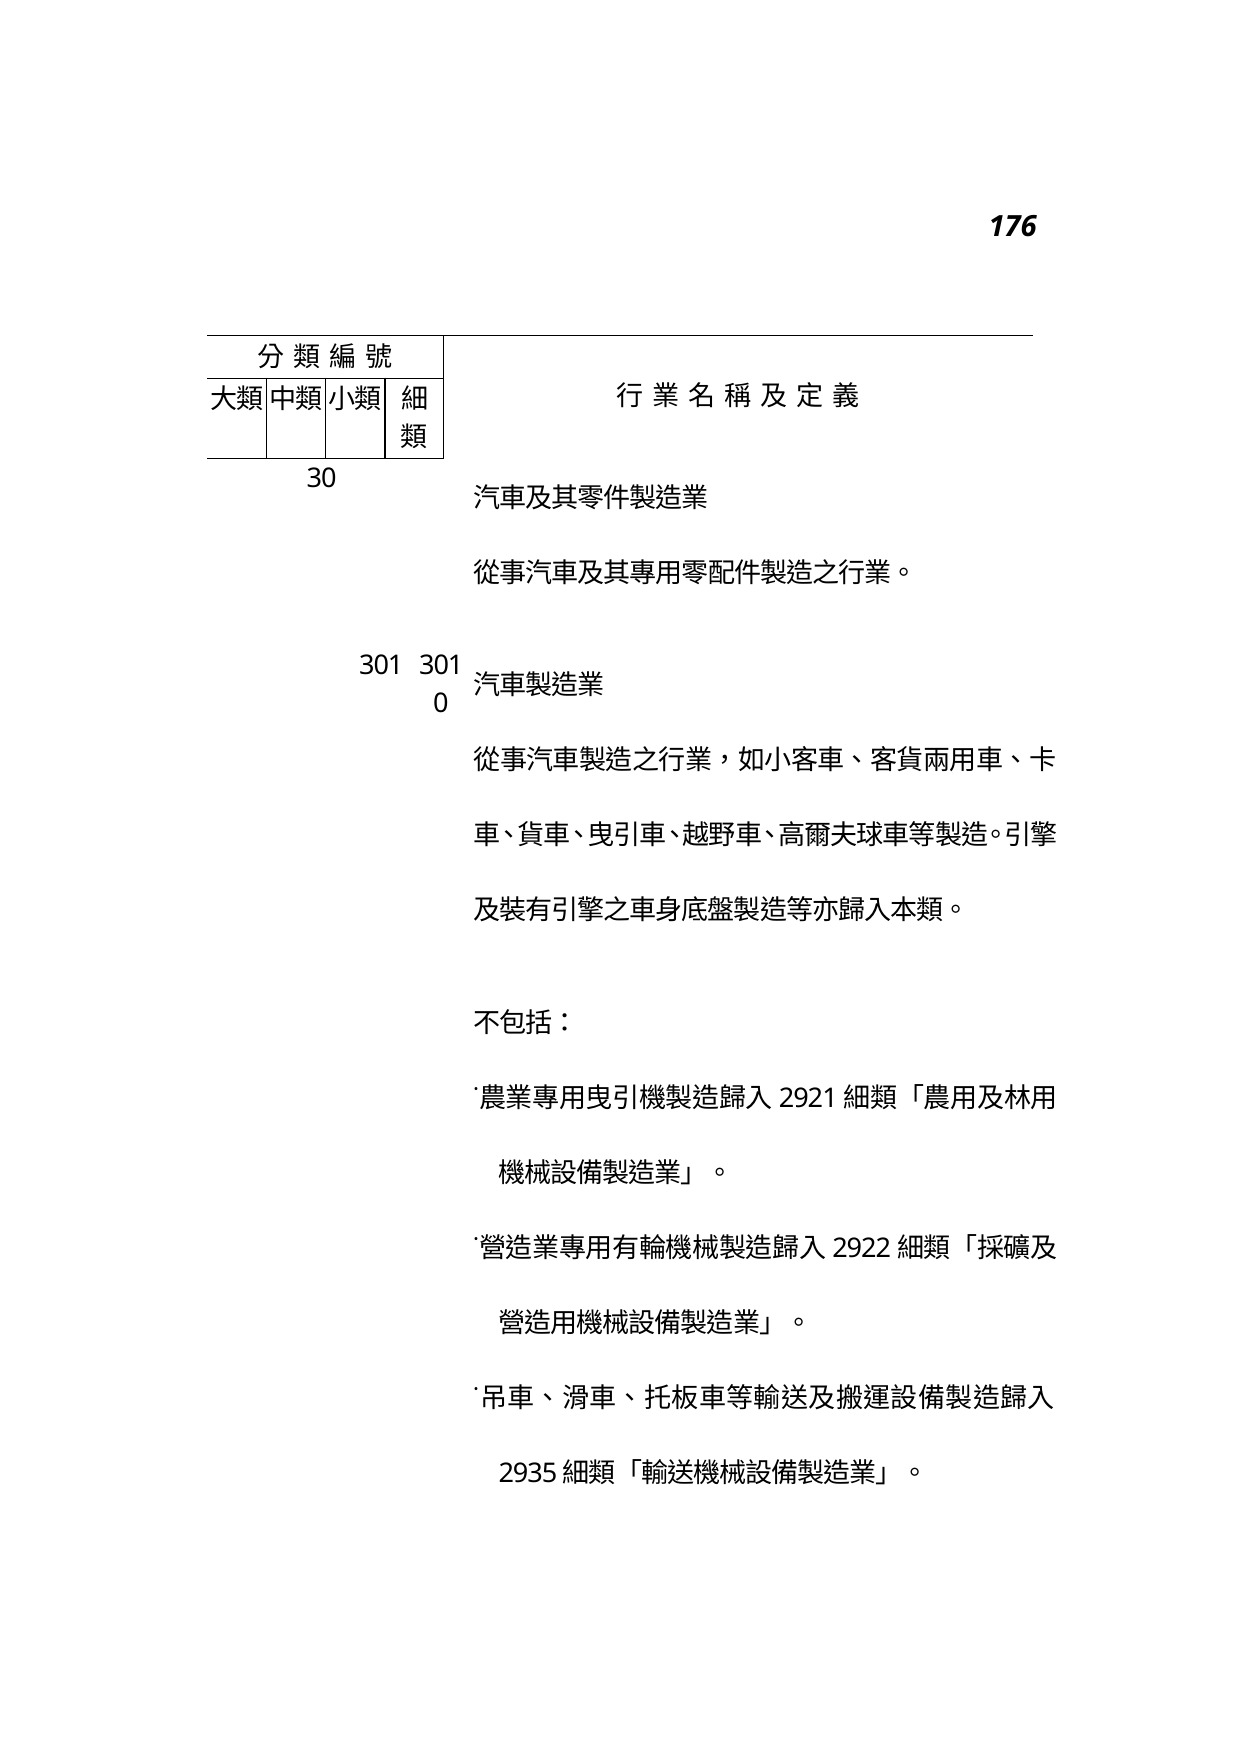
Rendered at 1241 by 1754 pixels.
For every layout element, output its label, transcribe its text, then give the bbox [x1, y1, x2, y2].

table_cell 汽車及其零件製造業 從事汽車及其專用零配件製造之行業。 [470, 458, 1060, 645]
table_cell 301 [351, 645, 412, 1508]
table_cell [1033, 378, 1060, 458]
table_cell 中類 [267, 379, 325, 458]
table_cell [412, 458, 470, 645]
table_cell 細類 [386, 379, 443, 458]
table_cell 30 [293, 459, 351, 645]
table_cell [351, 459, 412, 645]
table_header 分 類 編 號 [207, 336, 443, 378]
table_cell 汽車製造業 從事汽車製造之行業，如小客車、客貨兩用車、卡車、貨車、曳引車、越野車、高爾夫球車等製造。引擎及裝有引擎之車身底盤製造等亦歸入本類。 不包括： ˙農業專用曳引機製造歸入2921細類「農用及林用機械設備製造業」。 ˙營造業專用有輪機械製造歸入2922細類「採礦及營造用機械設備製造業」。 ˙吊車、滑車、托板車等輸送及搬運設備製造歸入2935細類「輸送機械設備製造業」。 [470, 645, 1060, 1508]
table_cell [233, 645, 292, 1508]
table_cell [293, 645, 351, 1508]
table_cell [207, 459, 233, 645]
table_cell 大類 [207, 379, 266, 458]
table_cell 小類 [326, 379, 384, 458]
table_header [1033, 335, 1060, 378]
table_header 行 業 名 稱 及 定 義 [444, 336, 1032, 458]
table_cell [233, 459, 292, 645]
table_cell 3010 [412, 645, 470, 1508]
table_cell [207, 645, 233, 1508]
